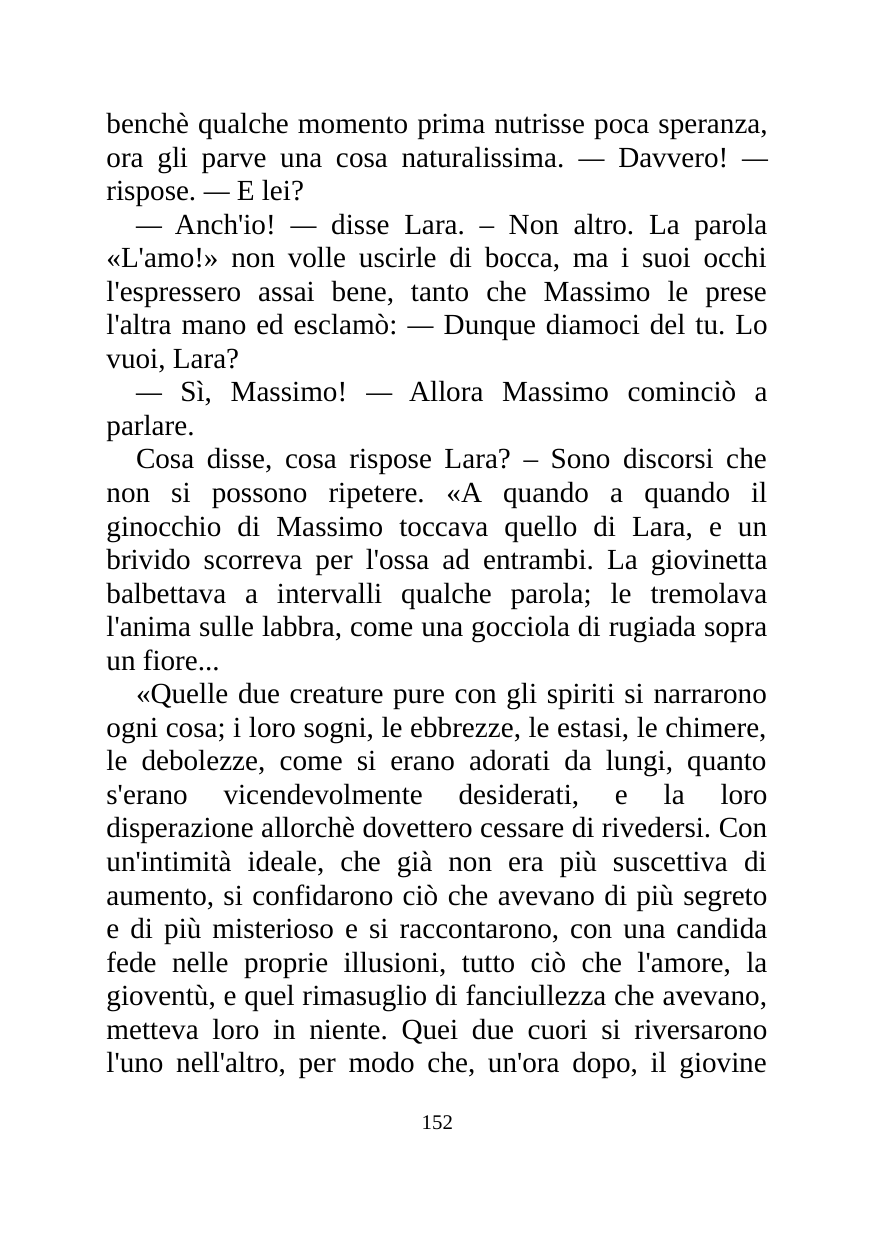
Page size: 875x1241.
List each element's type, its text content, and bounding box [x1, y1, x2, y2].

text benchè qualche momento prima nutrisse poca speranza, ora gli parve una cosa naturalissima. — Davvero! — rispose. — E lei? [106, 106, 768, 207]
text — Sì, Massimo! — Allora Massimo cominciò a parlare. [106, 374, 768, 442]
text — Anch'io! — disse Lara. – Non altro. La parola «L'amo!» non volle uscirle di bocca, ma i suoi occhi l'espressero assai bene, tanto che Massimo le prese l'altra mano ed esclamò: — Dunque diamoci del tu. Lo vuoi, Lara? [106, 207, 768, 374]
text Cosa disse, cosa rispose Lara? – Sono discorsi che non si possono ripetere. «A quando a quando il ginocchio di Massimo toccava quello di Lara, e un brivido scorreva per l'ossa ad entrambi. La giovinetta balbettava a intervalli qualche parola; le tremolava l'anima sulle labbra, come una gocciola di rugiada sopra un fiore... [106, 442, 768, 676]
text «Quelle due creature pure con gli spiriti si narrarono ogni cosa; i loro sogni, le ebbrezze, le estasi, le chimere, le debolezze, come si erano adorati da lungi, quanto s'erano vicendevolmente desiderati, e la loro disperazione allorchè dovettero cessare di rivedersi. Con un'intimità ideale, che già non era più suscettiva di aumento, si confidarono ciò che avevano di più segreto e di più misterioso e si raccontarono, con una candida fede nelle proprie illusioni, tutto ciò che l'amore, la gioventù, e quel rimasuglio di fanciullezza che avevano, metteva loro in niente. Quei due cuori si riversarono l'uno nell'altro, per modo che, un'ora dopo, il giovine [106, 676, 768, 1079]
